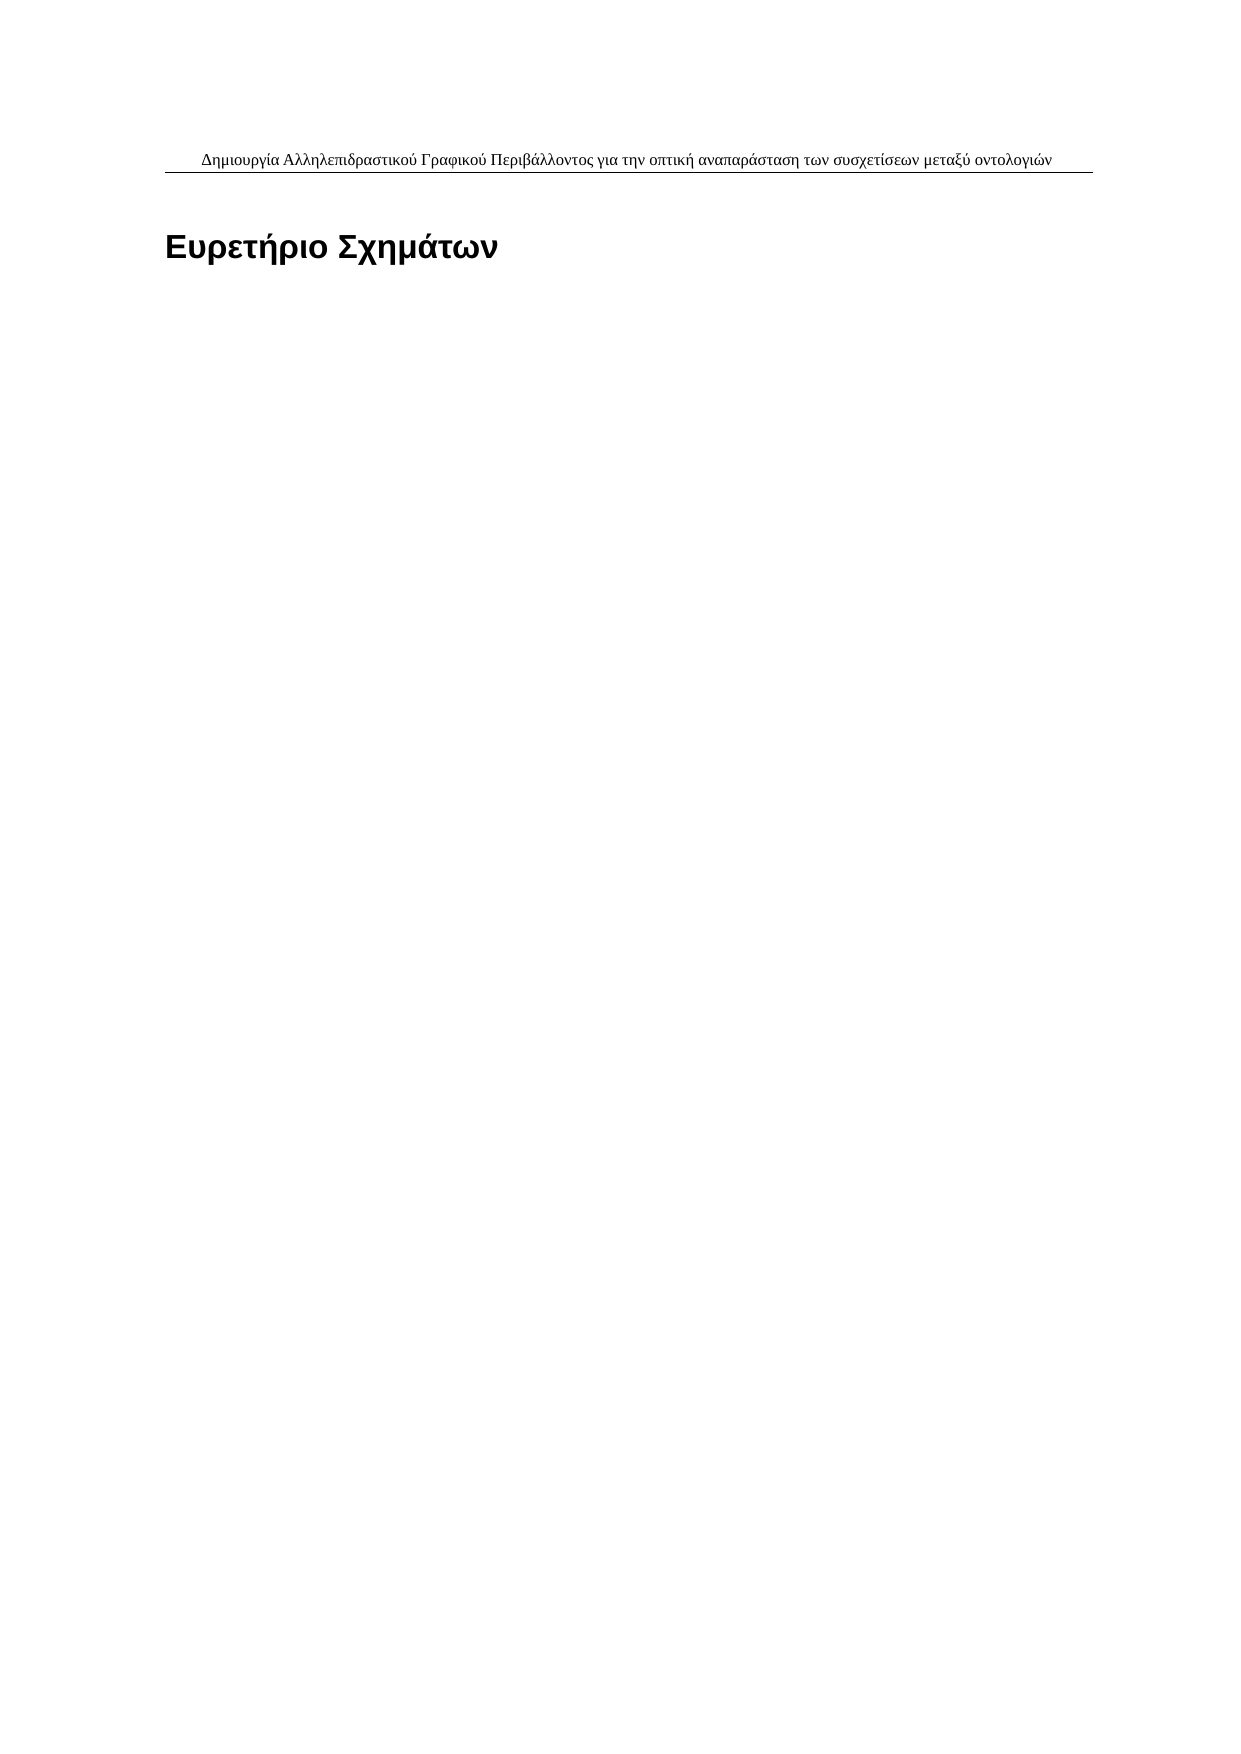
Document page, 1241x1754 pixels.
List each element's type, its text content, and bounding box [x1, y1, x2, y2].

subtitle Ευρετήριο Σχημάτων [165, 227, 1093, 266]
